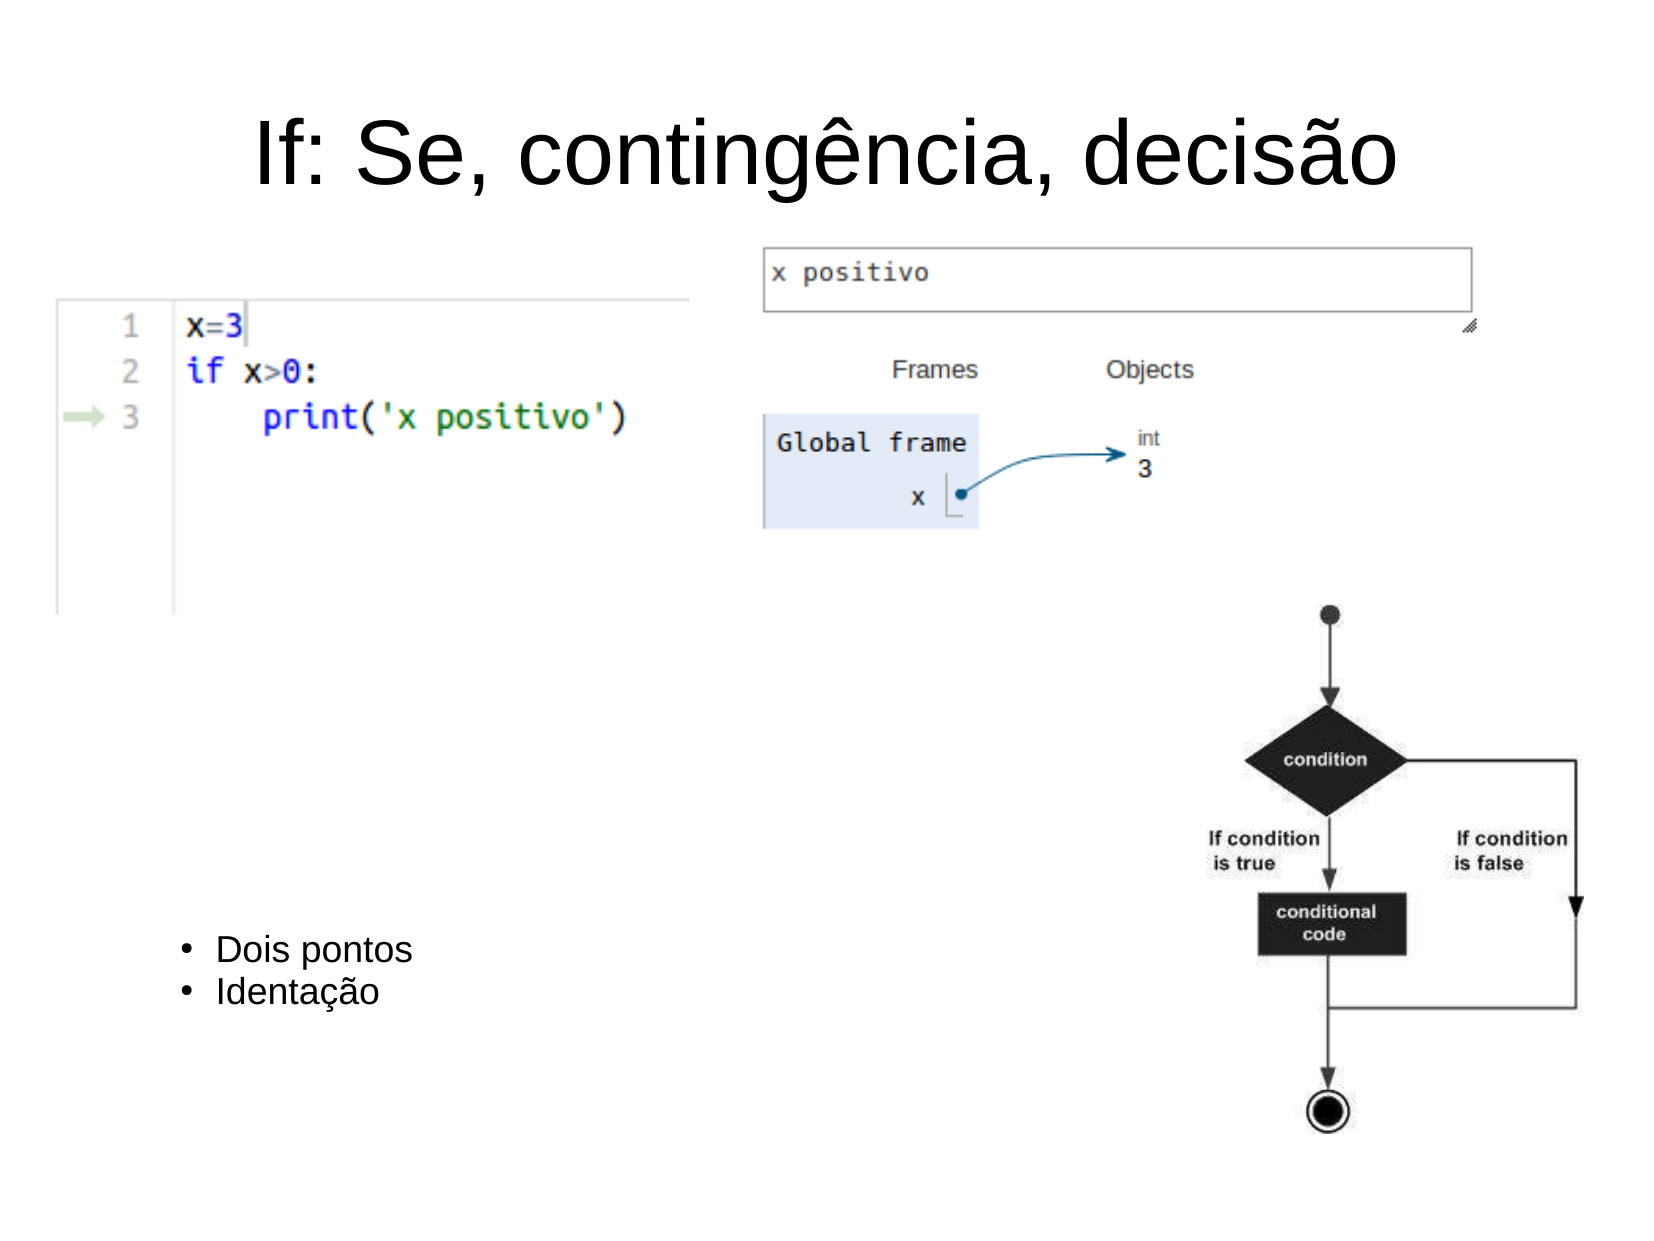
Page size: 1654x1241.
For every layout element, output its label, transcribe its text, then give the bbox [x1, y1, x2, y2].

picture [739, 243, 1600, 567]
title If: Se, contingência, decisão [82, 49, 1571, 257]
text_box Dois pontos Identação [165, 921, 1169, 1111]
picture [35, 283, 690, 615]
picture [1169, 604, 1584, 1134]
